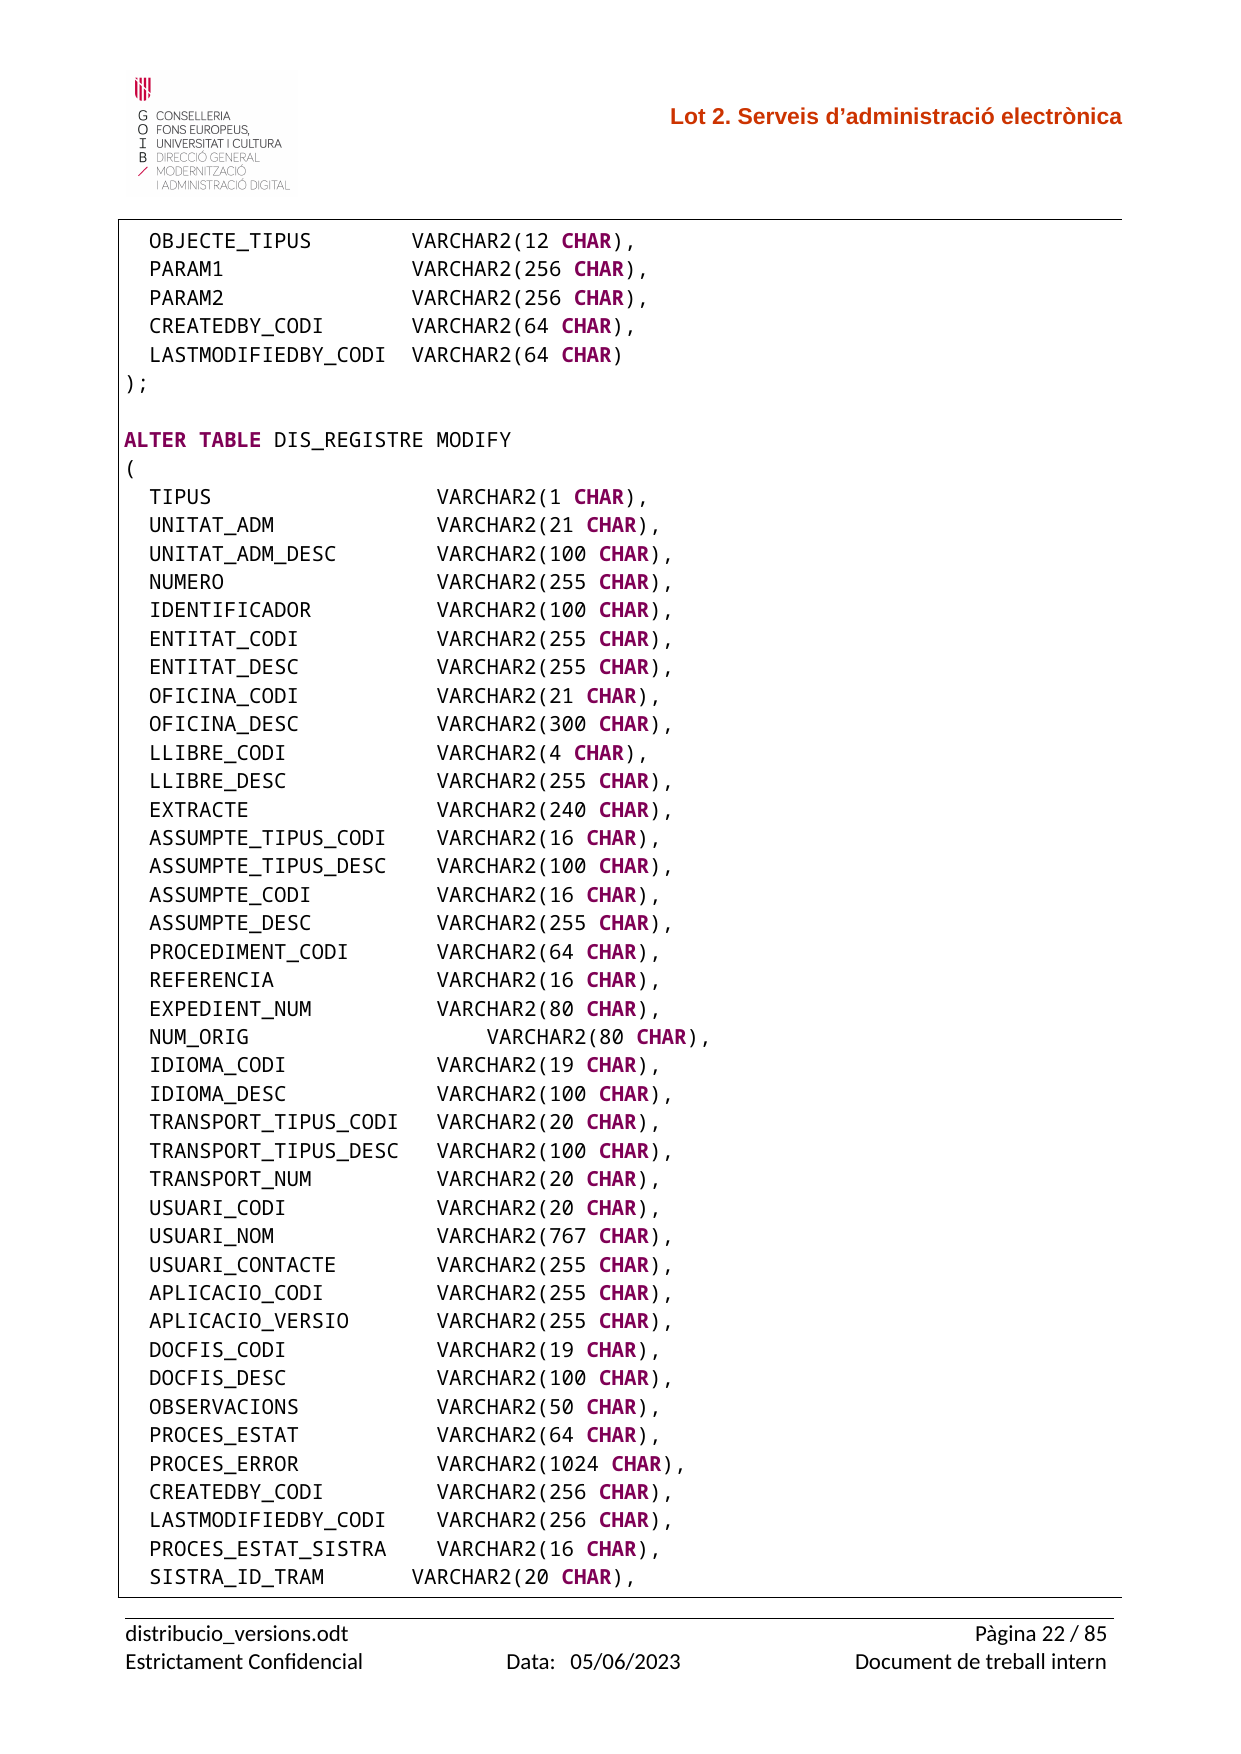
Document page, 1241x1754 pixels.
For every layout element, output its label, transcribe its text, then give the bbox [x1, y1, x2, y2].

table_header OBJECTE_TIPUS VARCHAR2(12 CHAR), PARAM1 VARCHAR2(256 CHAR), PARAM2 VARCHAR2(256 CHAR), CREATEDBY_CODI VARCHAR2(64 CHAR), LASTMODIFIEDBY_CODI VARCHAR2(64 CHAR) ); ALTER TABLE DIS_REGISTRE MODIFY ( TIPUS VARCHAR2(1 CHAR), UNITAT_ADM VARCHAR2(21 CHAR), UNITAT_ADM_DESC VARCHAR2(100 CHAR), NUMERO VARCHAR2(255 CHAR), IDENTIFICADOR VARCHAR2(100 CHAR), ENTITAT_CODI VARCHAR2(255 CHAR), ENTITAT_DESC VARCHAR2(255 CHAR), OFICINA_CODI VARCHAR2(21 CHAR), OFICINA_DESC VARCHAR2(300 CHAR), LLIBRE_CODI VARCHAR2(4 CHAR), LLIBRE_DESC VARCHAR2(255 CHAR), EXTRACTE VARCHAR2(240 CHAR), ASSUMPTE_TIPUS_CODI VARCHAR2(16 CHAR), ASSUMPTE_TIPUS_DESC VARCHAR2(100 CHAR), ASSUMPTE_CODI VARCHAR2(16 CHAR), ASSUMPTE_DESC VARCHAR2(255 CHAR), PROCEDIMENT_CODI VARCHAR2(64 CHAR), REFERENCIA VARCHAR2(16 CHAR), EXPEDIENT_NUM VARCHAR2(80 CHAR), NUM_ORIG VARCHAR2(80 CHAR), IDIOMA_CODI VARCHAR2(19 CHAR), IDIOMA_DESC VARCHAR2(100 CHAR), TRANSPORT_TIPUS_CODI VARCHAR2(20 CHAR), TRANSPORT_TIPUS_DESC VARCHAR2(100 CHAR), TRANSPORT_NUM VARCHAR2(20 CHAR), USUARI_CODI VARCHAR2(20 CHAR), USUARI_NOM VARCHAR2(767 CHAR), USUARI_CONTACTE VARCHAR2(255 CHAR), APLICACIO_CODI VARCHAR2(255 CHAR), APLICACIO_VERSIO VARCHAR2(255 CHAR), DOCFIS_CODI VARCHAR2(19 CHAR), DOCFIS_DESC VARCHAR2(100 CHAR), OBSERVACIONS VARCHAR2(50 CHAR), PROCES_ESTAT VARCHAR2(64 CHAR), PROCES_ERROR VARCHAR2(1024 CHAR), CREATEDBY_CODI VARCHAR2(256 CHAR), LASTMODIFIEDBY_CODI VARCHAR2(256 CHAR), PROCES_ESTAT_SISTRA VARCHAR2(16 CHAR), SISTRA_ID_TRAM VARCHAR2(20 CHAR), [119, 220, 1122, 1597]
picture [126, 70, 299, 197]
